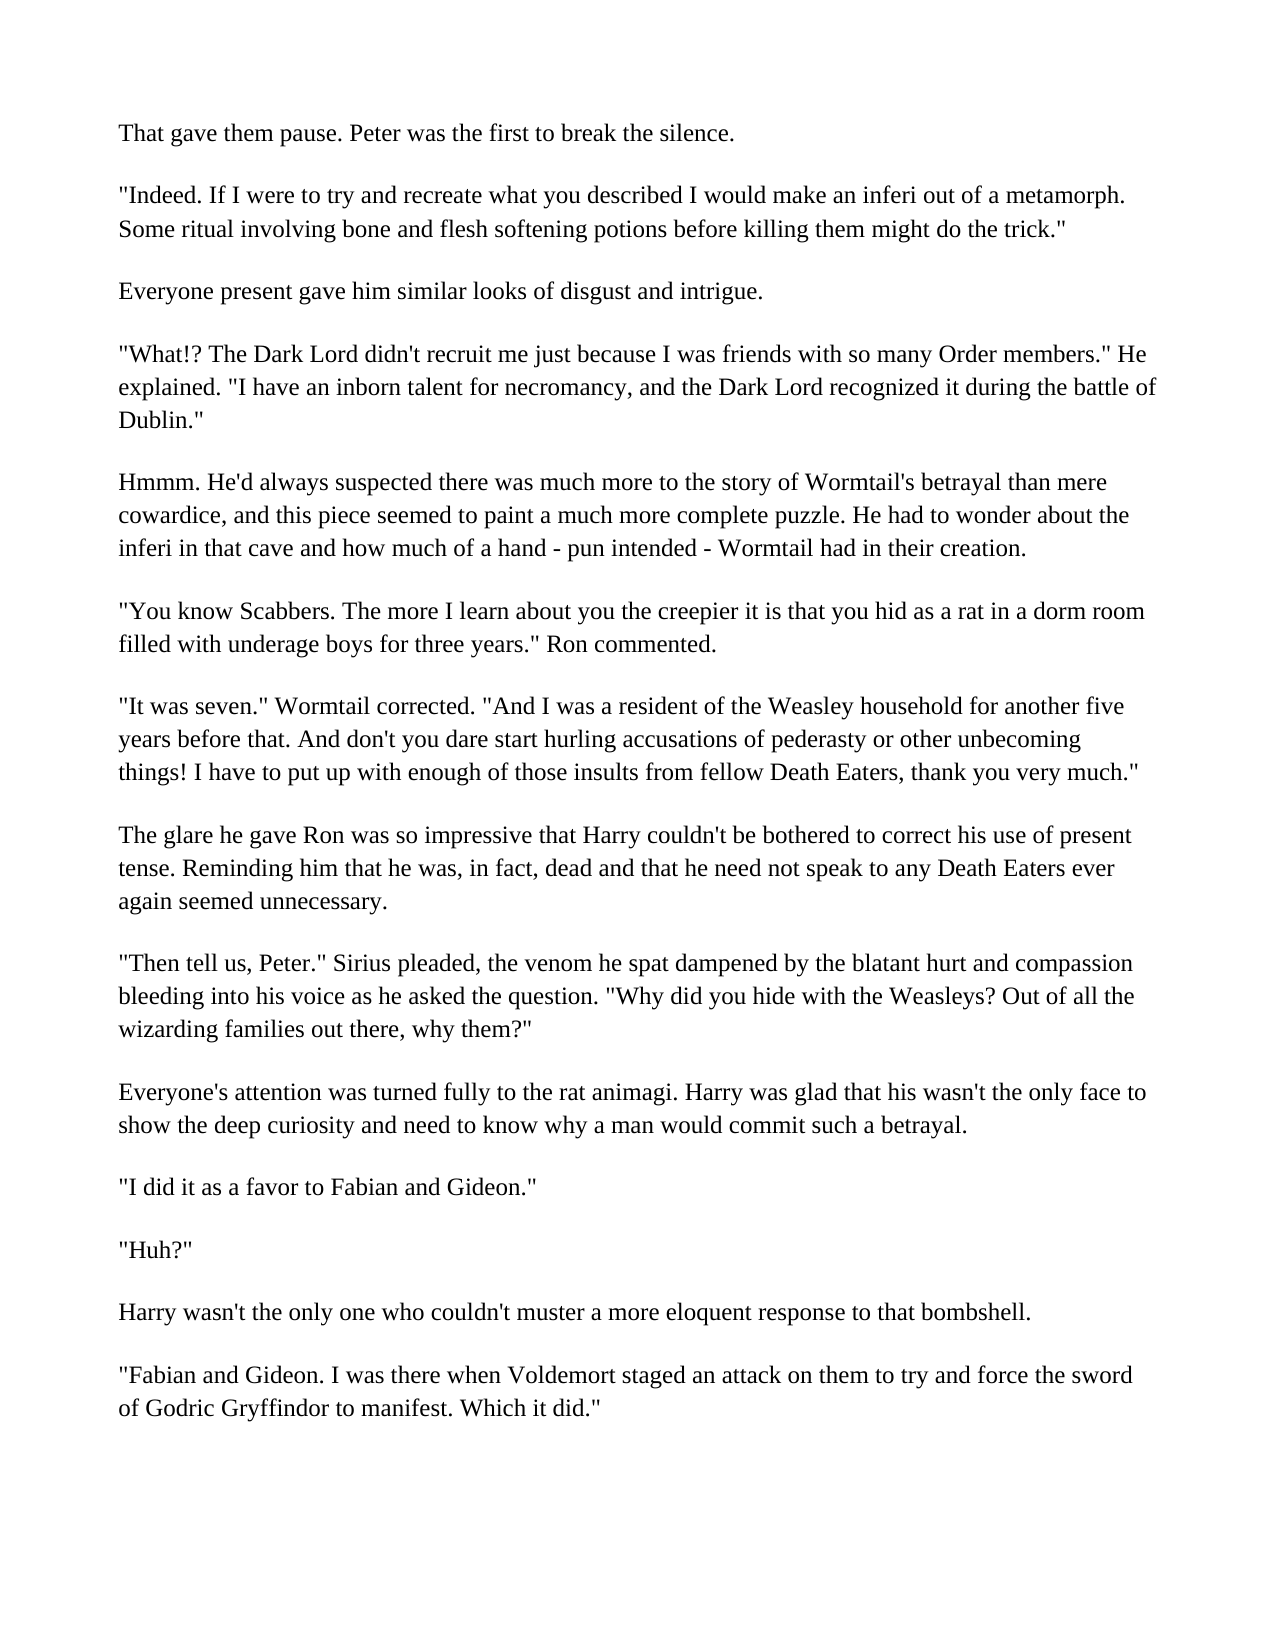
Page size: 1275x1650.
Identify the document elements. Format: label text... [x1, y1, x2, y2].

text "Huh?" [118, 1235, 1157, 1264]
text "It was seven." Wormtail corrected. "And I was a resident of the Weasley household for another five years before that. And don't you dare start hurling accusations of pederasty or other unbecoming things! I have to put up with enough of those insults from fellow Death Eaters, thank you very much." [118, 691, 1157, 786]
text "You know Scabbers. The more I learn about you the creepier it is that you hid as a rat in a dorm room filled with underage boys for three years." Ron commented. [118, 596, 1157, 657]
text Everyone present gave him similar looks of disgust and intrigue. [118, 276, 1157, 305]
text "What!? The Dark Lord didn't recruit me just because I was friends with so many Order members." He explained. "I have an inborn talent for necromancy, and the Dark Lord recognized it during the battle of Dublin." [118, 339, 1157, 433]
text Hmmm. He'd always suspected there was much more to the story of Wormtail's betrayal than mere cowardice, and this piece seemed to paint a much more complete puzzle. He had to wonder about the inferi in that cave and how much of a hand - pun intended - Wormtail had in their creation. [118, 467, 1157, 562]
text That gave them pause. Peter was the first to break the silence. [118, 118, 1157, 147]
text "Indeed. If I were to try and recreate what you described I would make an inferi out of a metamorph. Some ritual involving bone and flesh softening potions before killing them might do the trick." [118, 181, 1157, 242]
text "Fabian and Gideon. I was there when Voldemort staged an attack on them to try and force the sword of Godric Gryffindor to manifest. Which it did." [118, 1360, 1157, 1422]
text "Then tell us, Peter." Sirius pleaded, the venom he spat dampened by the blatant hurt and compassion bleeding into his voice as he asked the question. "Why did you hide with the Weasleys? Out of all the wizarding families out there, why them?" [118, 948, 1157, 1043]
text Harry wasn't the only one who couldn't muster a more eloquent response to that bombshell. [118, 1297, 1157, 1326]
text The glare he gave Ron was so impressive that Harry couldn't be bothered to correct his use of present tense. Reminding him that he was, in fact, dead and that he need not speak to any Death Eaters ever again seemed unnecessary. [118, 820, 1157, 914]
text "I did it as a favor to Fabian and Gideon." [118, 1172, 1157, 1201]
text Everyone's attention was turned fully to the rat animagi. Harry was glad that his wasn't the only face to show the deep curiosity and need to know why a man would commit such a betrayal. [118, 1077, 1157, 1139]
